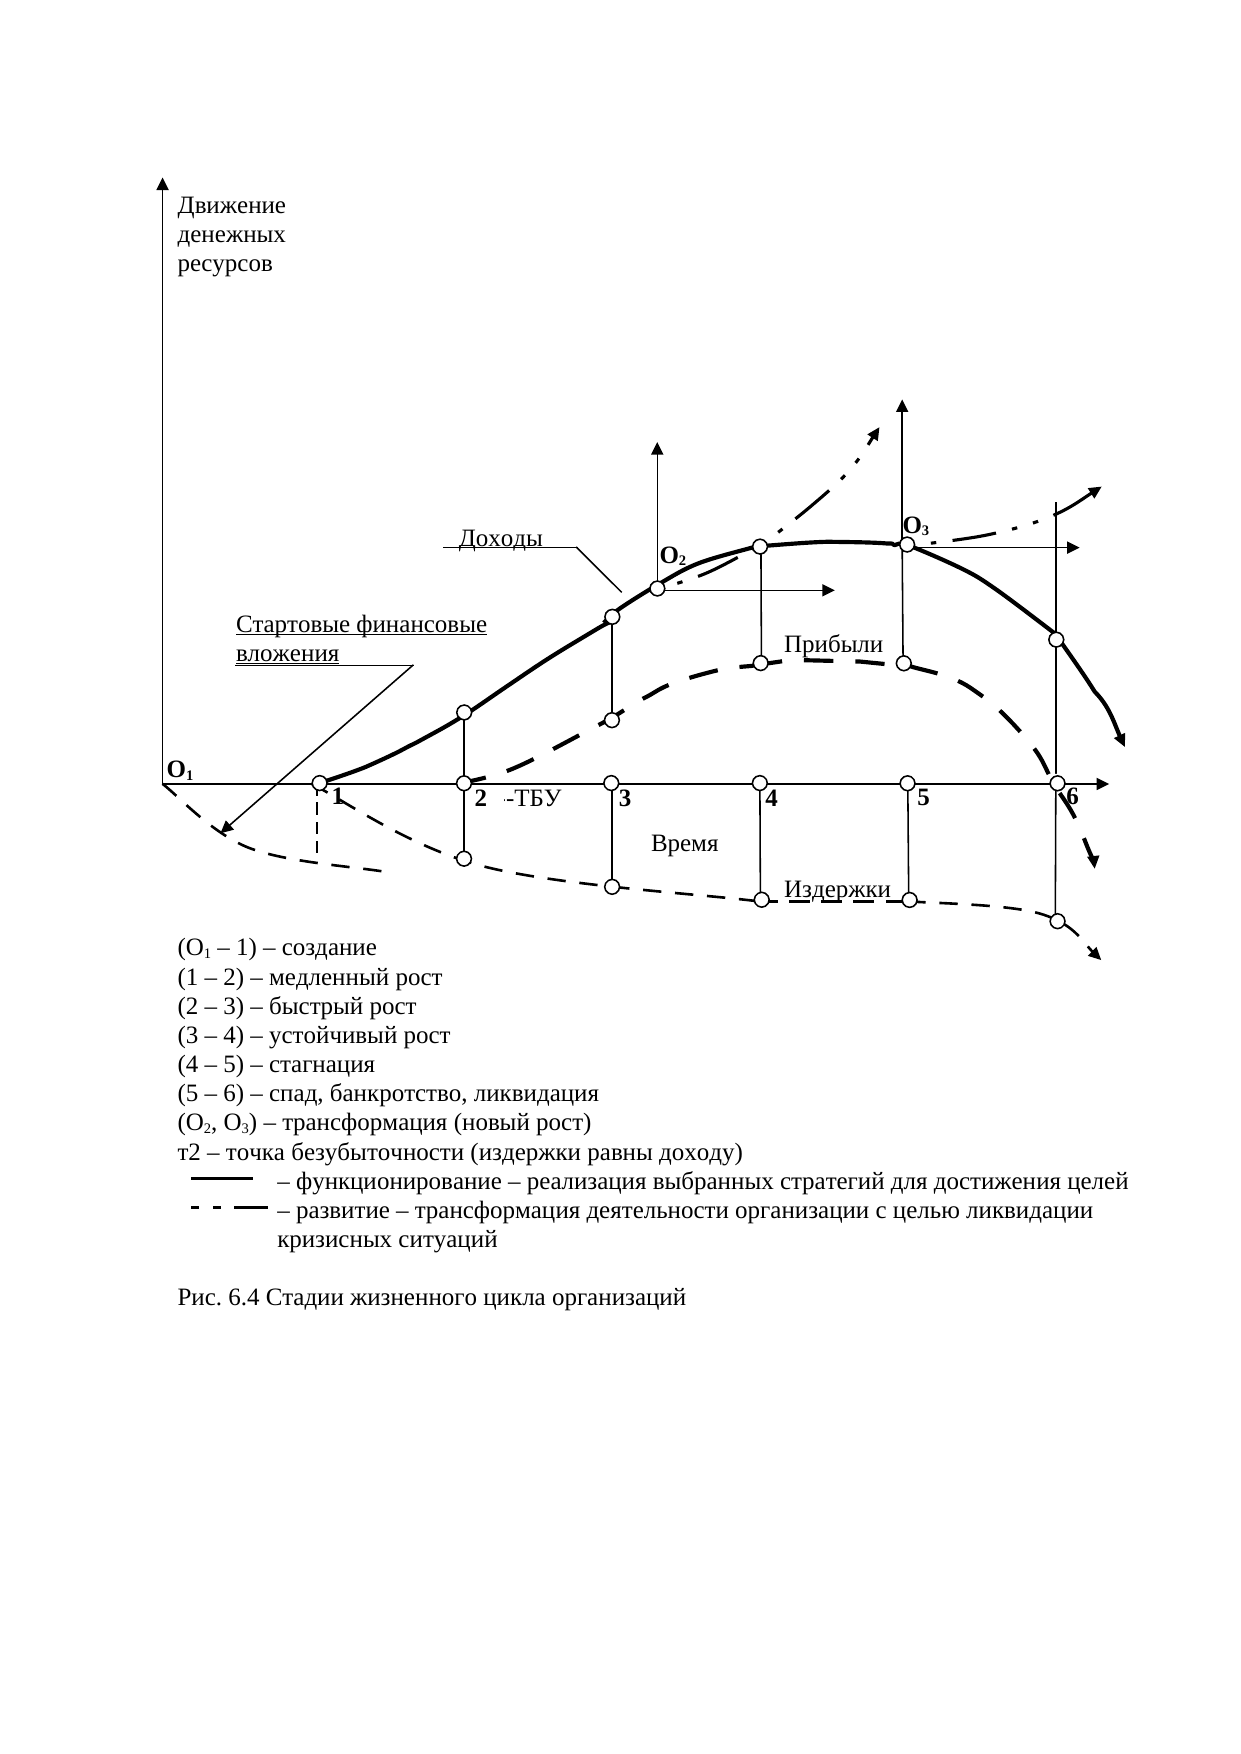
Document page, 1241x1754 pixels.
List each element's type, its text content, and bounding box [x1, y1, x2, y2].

table_header [166, 1166, 266, 1195]
text т2 – точка безубыточности (издержки равны доходу) [177, 1137, 1122, 1166]
text (5 – 6) – спад, банкротство, ликвидация [177, 1078, 1122, 1107]
table_cell [166, 1195, 266, 1253]
text (2 – 3) – быстрый рост [177, 991, 1122, 1020]
text (1 – 2) – медленный рост [177, 962, 1122, 991]
subtitle Рис. 6.4 Стадии жизненного цикла организаций [177, 1282, 1122, 1311]
text (О1 – 1) – создание [177, 932, 1122, 962]
text (3 – 4) – устойчивый рост [177, 1020, 1122, 1049]
table_header – функционирование – реализация выбранных стратегий для достижения целей [266, 1166, 1178, 1195]
text (О2, О3) – трансформация (новый рост) [177, 1107, 1122, 1137]
text (4 – 5) – стагнация [177, 1049, 1122, 1078]
table_cell – развитие – трансформация деятельности организации с целью ликвидации кризисных ситуаций [266, 1195, 1178, 1253]
